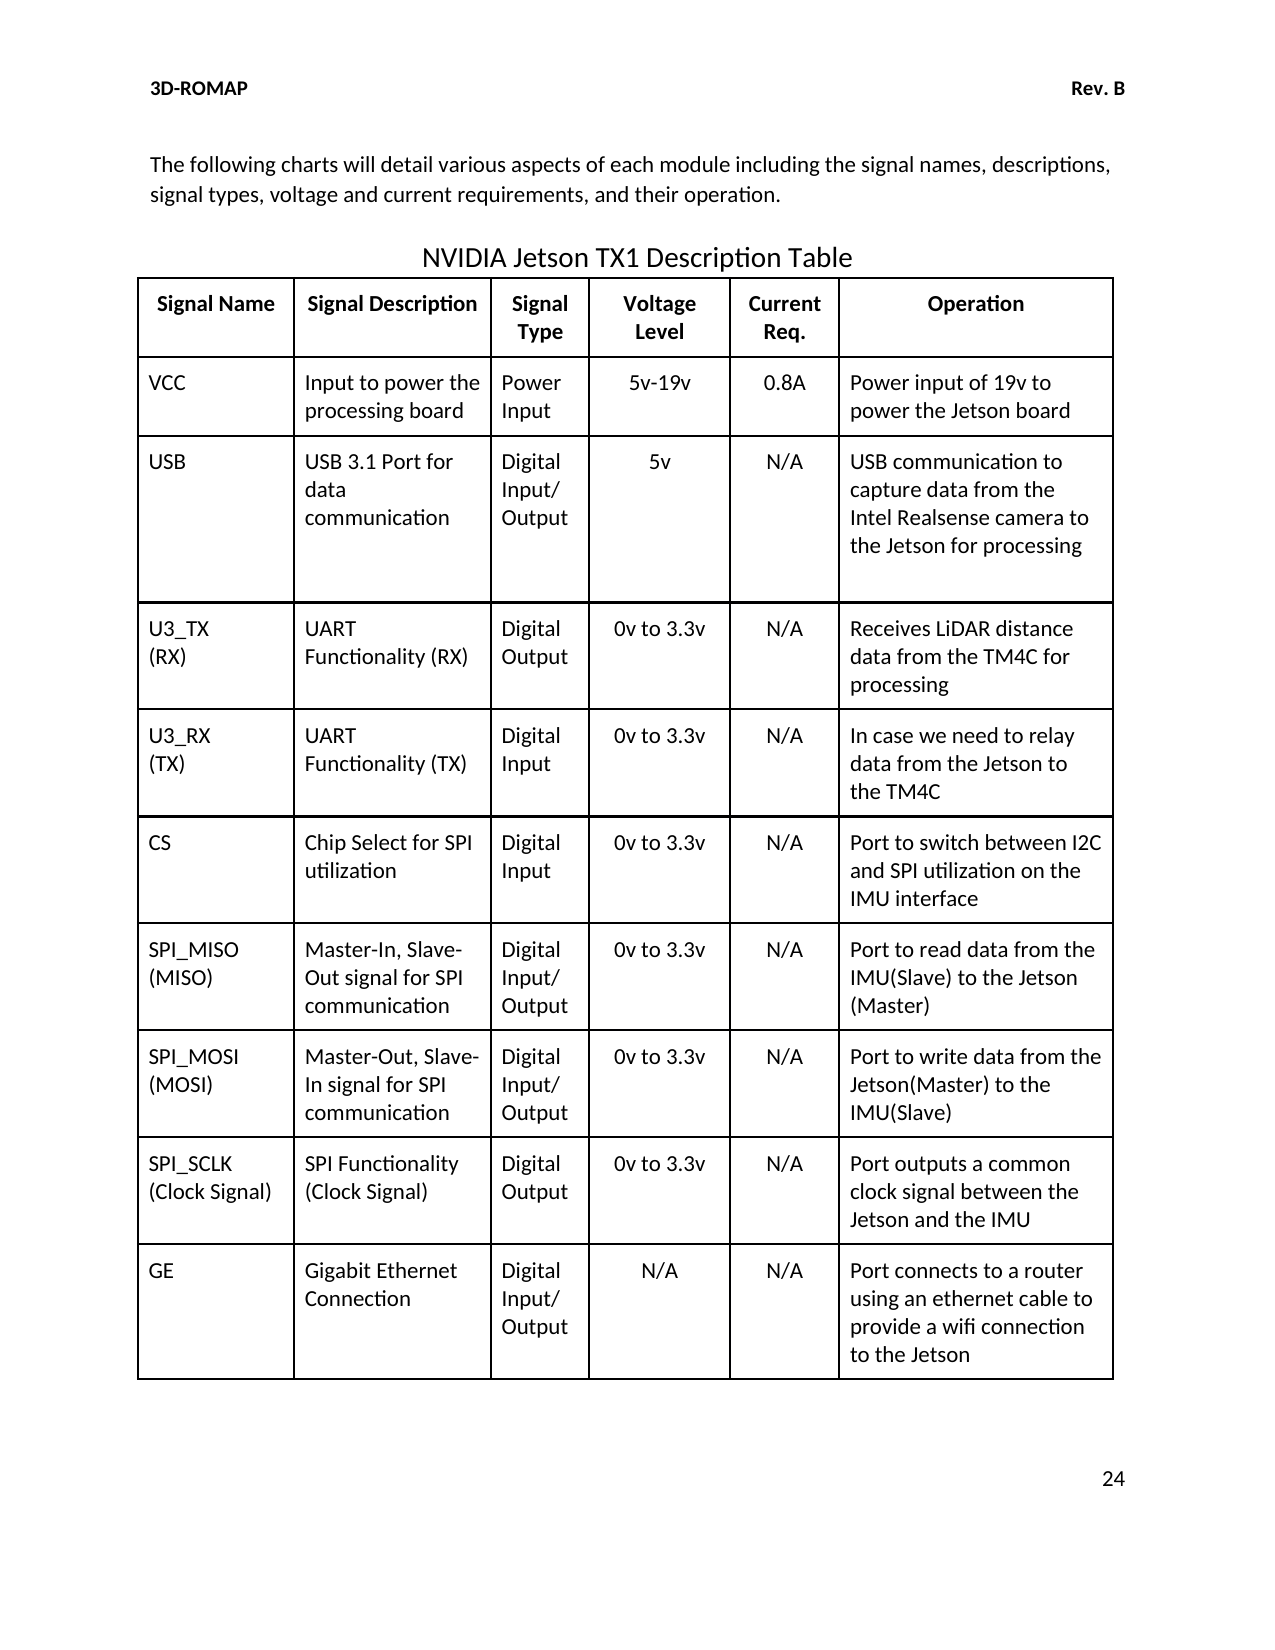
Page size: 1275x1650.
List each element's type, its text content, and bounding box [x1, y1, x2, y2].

table_cell Power Input [492, 358, 588, 435]
table_cell Master-In, Slave-Out signal for SPI communication [295, 924, 490, 1029]
table_cell N/A [731, 1245, 838, 1378]
table_cell N/A [731, 604, 838, 708]
text The following charts will detail various aspects of each module including the signal names, descriptions, signal types, voltage and current requirements, and their operation. [150, 150, 1125, 208]
table_cell Digital Input/ Output [492, 1031, 588, 1136]
table_cell N/A [731, 818, 838, 922]
text NVIDIA Jetson TX1 Description Table [150, 239, 1125, 275]
table_cell VCC [139, 358, 293, 435]
table_cell 0v to 3.3v [590, 710, 729, 815]
table_header Signal Name [139, 279, 293, 356]
table_cell SPI_SCLK (Clock Signal) [139, 1138, 293, 1243]
table_cell 5v [590, 437, 729, 601]
table_cell UART Functionality (TX) [295, 710, 490, 815]
table_cell 0v to 3.3v [590, 1138, 729, 1243]
table_cell SPI_MISO (MISO) [139, 924, 293, 1029]
table_cell N/A [731, 437, 838, 601]
table_cell Digital Input/ Output [492, 924, 588, 1029]
table_cell N/A [731, 1138, 838, 1243]
table_cell Digital Input [492, 710, 588, 815]
table_header Signal Type [492, 279, 588, 356]
table_cell USB [139, 437, 293, 601]
table_cell Digital Output [492, 1138, 588, 1243]
table_cell Input to power the processing board [295, 358, 490, 435]
table_cell N/A [731, 1031, 838, 1136]
table_cell SPI_MOSI (MOSI) [139, 1031, 293, 1136]
table_cell GE [139, 1245, 293, 1378]
table_cell 0v to 3.3v [590, 818, 729, 922]
table_header Current Req. [731, 279, 838, 356]
table_cell USB communication to capture data from the Intel Realsense camera to the Jetson for processing [840, 437, 1112, 601]
table_cell U3_TX (RX) [139, 604, 293, 708]
table_cell UART Functionality (RX) [295, 604, 490, 708]
table_cell 5v-19v [590, 358, 729, 435]
table_cell Digital Input/ Output [492, 437, 588, 601]
table_cell 0v to 3.3v [590, 924, 729, 1029]
table_cell 0v to 3.3v [590, 1031, 729, 1136]
table_cell Port to write data from the Jetson(Master) to the IMU(Slave) [840, 1031, 1112, 1136]
table_cell 0v to 3.3v [590, 604, 729, 708]
table_cell USB 3.1 Port for data communication [295, 437, 490, 601]
table_cell SPI Functionality (Clock Signal) [295, 1138, 490, 1243]
table_cell Digital Input/ Output [492, 1245, 588, 1378]
table_cell CS [139, 818, 293, 922]
table_cell Port to switch between I2C and SPI utilization on the IMU interface [840, 818, 1112, 922]
table_header Operation [840, 279, 1112, 356]
table_cell Receives LiDAR distance data from the TM4C for processing [840, 604, 1112, 708]
table_header Signal Description [295, 279, 490, 356]
table_cell In case we need to relay data from the Jetson to the TM4C [840, 710, 1112, 815]
table_cell Gigabit Ethernet Connection [295, 1245, 490, 1378]
table_cell Port outputs a common clock signal between the Jetson and the IMU [840, 1138, 1112, 1243]
table_cell N/A [731, 710, 838, 815]
table_header Voltage Level [590, 279, 729, 356]
table_cell N/A [731, 924, 838, 1029]
table_cell Port to read data from the IMU(Slave) to the Jetson (Master) [840, 924, 1112, 1029]
table_cell Chip Select for SPI utilization [295, 818, 490, 922]
table_cell Digital Input [492, 818, 588, 922]
table_cell 0.8A [731, 358, 838, 435]
table_cell U3_RX (TX) [139, 710, 293, 815]
table_cell N/A [590, 1245, 729, 1378]
table_cell Port connects to a router using an ethernet cable to provide a wifi connection to the Jetson [840, 1245, 1112, 1378]
table_cell Digital Output [492, 604, 588, 708]
table_cell Master-Out, Slave-In signal for SPI communication [295, 1031, 490, 1136]
table_cell Power input of 19v to power the Jetson board [840, 358, 1112, 435]
